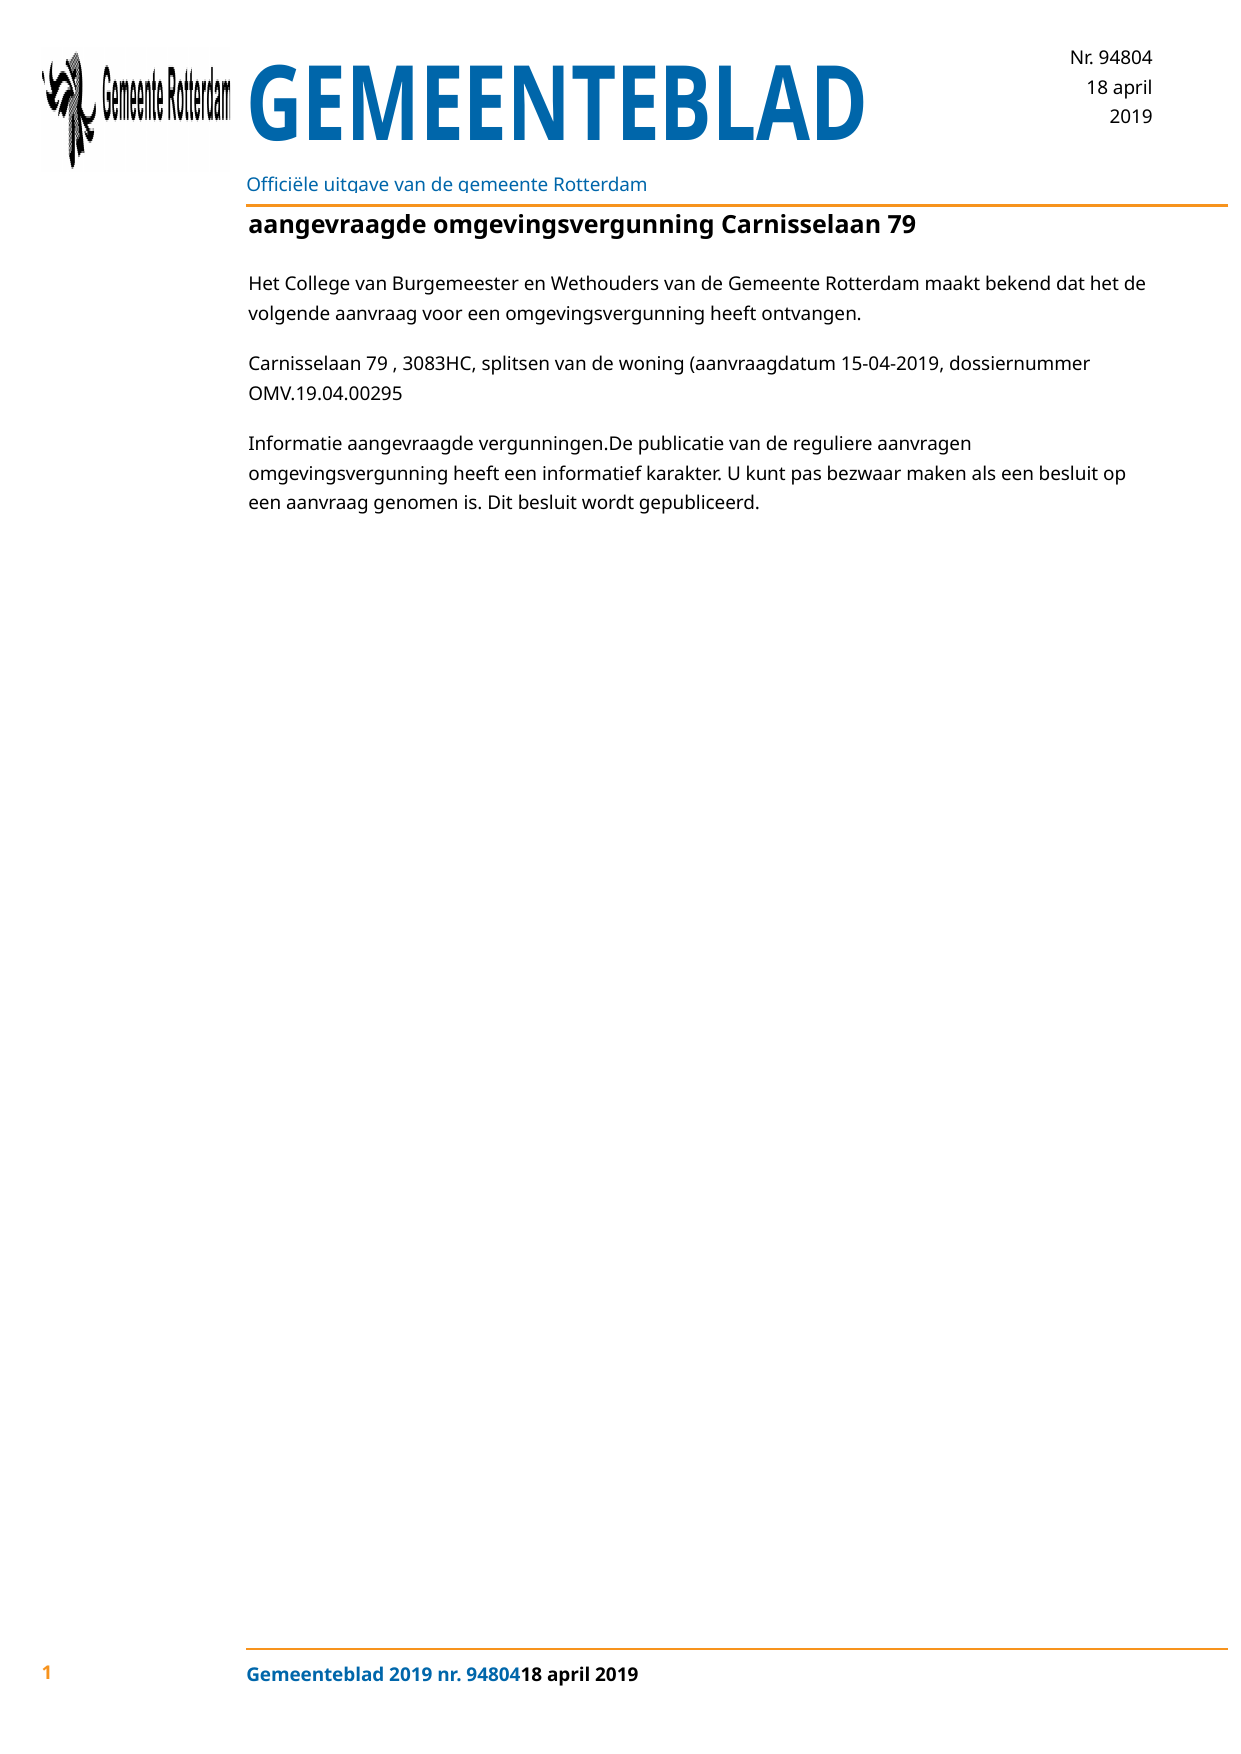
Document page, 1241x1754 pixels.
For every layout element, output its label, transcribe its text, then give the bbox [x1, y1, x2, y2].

text Het College van Burgemeester en Wethouders van de Gemeente Rotterdam maakt bekend dat het de volgende aanvraag voor een omgevingsvergunning heeft ontvangen. [248, 270, 1152, 326]
text aangevraagde omgevingsvergunning Carnisselaan 79 [248, 207, 1152, 241]
text Informatie aangevraagde vergunningen.De publicatie van de reguliere aanvragen omgevingsvergunning heeft een informatief karakter. U kunt pas bezwaar maken als een besluit op een aanvraag genomen is. Dit besluit wordt gepubliceerd. [248, 430, 1152, 515]
picture [41, 47, 231, 172]
text Carnisselaan 79 , 3083HC, splitsen van de woning (aanvraagdatum 15-04-2019, dossiernummer OMV.19.04.00295 [248, 350, 1152, 406]
